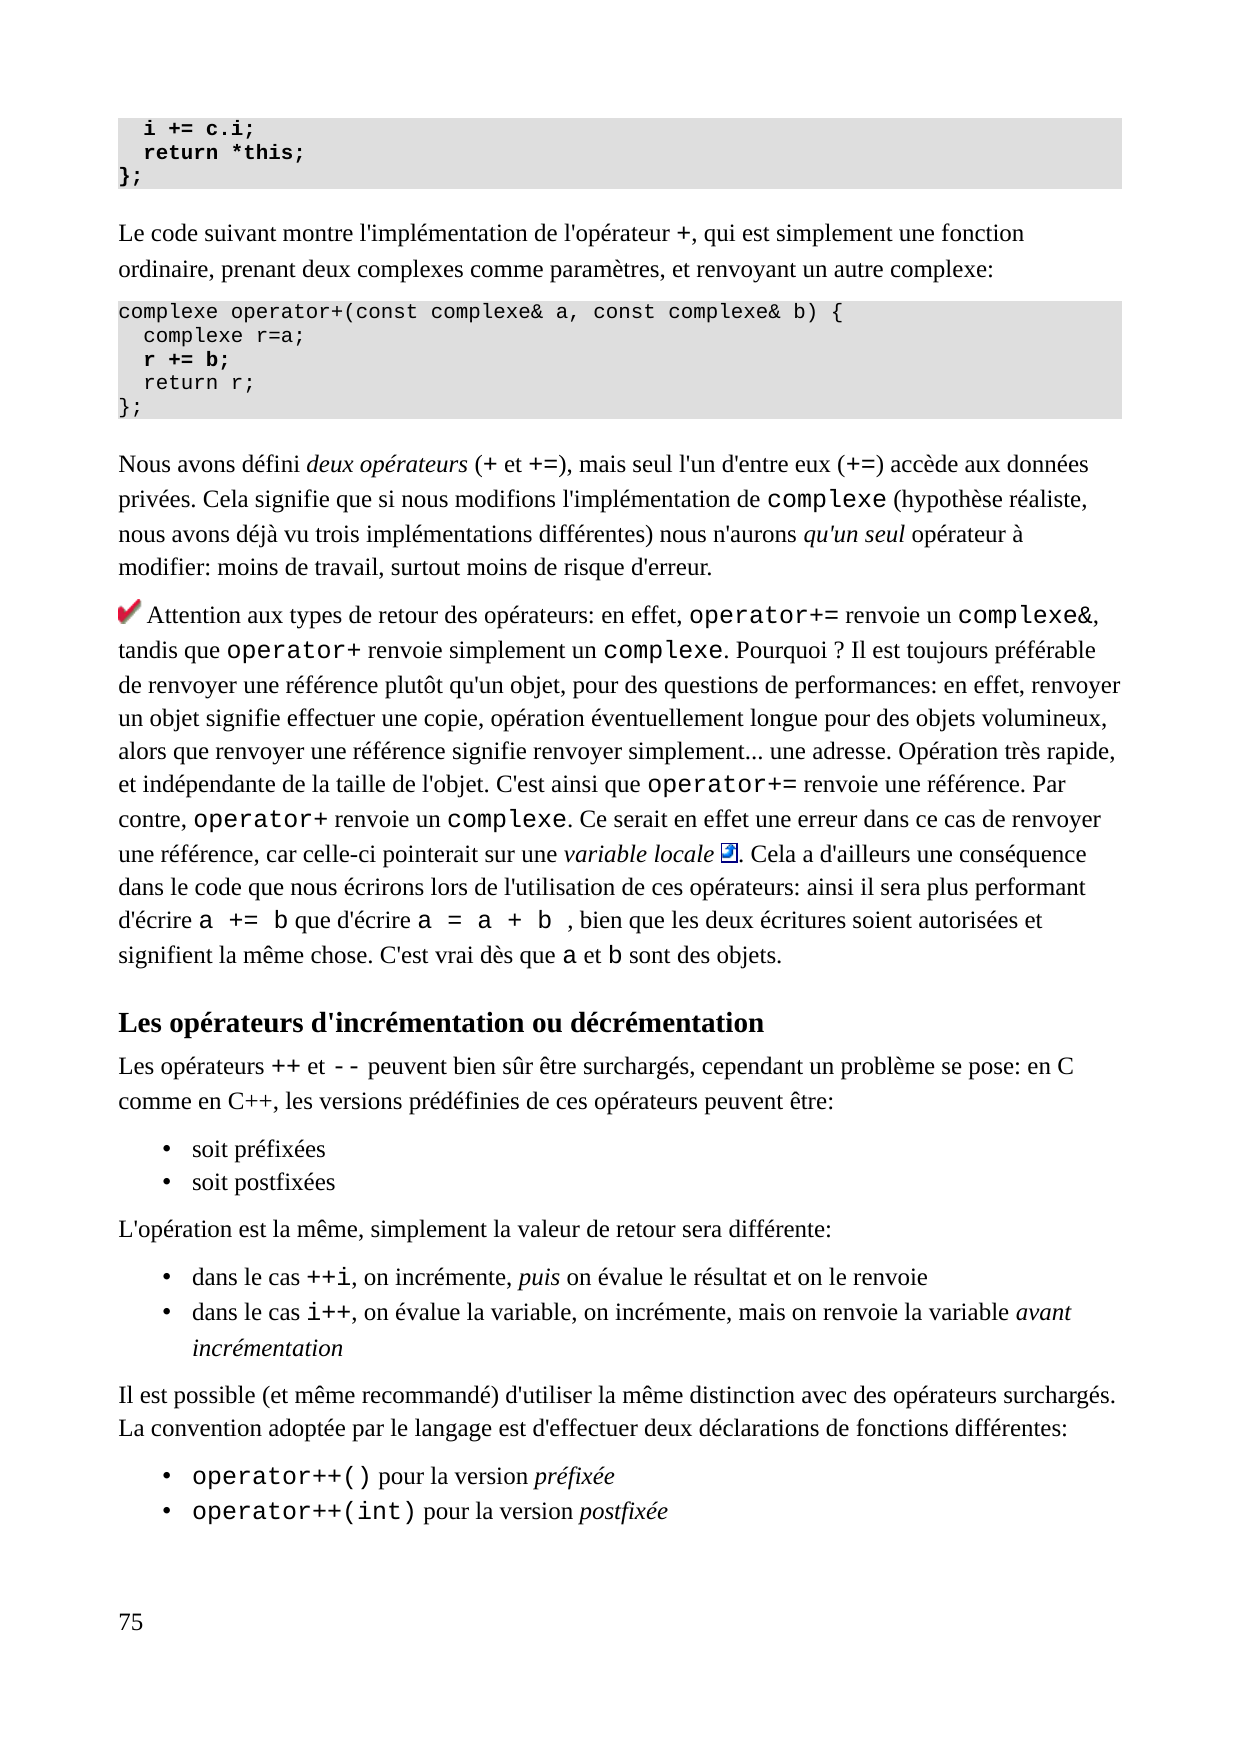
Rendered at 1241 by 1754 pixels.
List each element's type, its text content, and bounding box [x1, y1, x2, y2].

picture [722, 844, 736, 861]
text Nous avons défini deux opérateurs (+ et +=), mais seul l'un d'entre eux (+=) accède aux données privées. Cela signifie que si nous modifions l'implémentation de complexe (hypothèse réaliste, nous avons déjà vu trois implémentations différentes) nous n'aurons qu'un seul opérateur à modifier: moins de travail, surtout moins de risque d'erreur. [118, 449, 1122, 581]
text Il est possible (et même recommandé) d'utiliser la même distinction avec des opérateurs surchargés. La convention adoptée par le langage est d'effectuer deux déclarations de fonctions différentes: [118, 1380, 1122, 1442]
list soit postfixées [162, 1167, 1122, 1196]
text Attention aux types de retour des opérateurs: en effet, operator+= renvoie un complexe&, tandis que operator+ renvoie simplement un complexe. Pourquoi ? Il est toujours préférable de renvoyer une référence plutôt qu'un objet, pour des questions de performances: en effet, renvoyer un objet signifie effectuer une copie, opération éventuellement longue pour des objets volumineux, alors que renvoyer une référence signifie renvoyer simplement... une adresse. Opération très rapide, et indépendante de la taille de l'objet. C'est ainsi que operator+= renvoie une référence. Par contre, operator+ renvoie un complexe. Ce serait en effet une erreur dans ce cas de renvoyer une référence, car celle-ci pointerait sur une variable locale . Cela a d'ailleurs une conséquence dans le code que nous écrirons lors de l'utilisation de ces opérateurs: ainsi il sera plus performant d'écrire a += b que d'écrire a = a + b , bien que les deux écritures soient autorisées et signifient la même chose. C'est vrai dès que a et b sont des objets. [118, 600, 1122, 971]
text return r; [118, 372, 1122, 396]
text }; [118, 396, 1122, 419]
text return *this; [118, 142, 1122, 165]
list soit préfixées [162, 1134, 1122, 1163]
text complexe operator+(const complexe& a, const complexe& b) { [118, 301, 1122, 325]
text complexe r=a; [118, 325, 1122, 348]
text i += c.i; [118, 118, 1122, 142]
list operator++() pour la version préfixée [162, 1461, 1122, 1492]
picture [118, 599, 142, 624]
text r += b; [118, 348, 1122, 372]
text Le code suivant montre l'implémentation de l'opérateur +, qui est simplement une fonction ordinaire, prenant deux complexes comme paramètres, et renvoyant un autre complexe: [118, 218, 1122, 282]
text Les opérateurs ++ et -- peuvent bien sûr être surchargés, cependant un problème se pose: en C comme en C++, les versions prédéfinies de ces opérateurs peuvent être: [118, 1051, 1122, 1115]
list dans le cas ++i, on incrémente, puis on évalue le résultat et on le renvoie [162, 1262, 1122, 1293]
text L'opération est la même, simplement la valeur de retour sera différente: [118, 1214, 1122, 1243]
text }; [118, 165, 1122, 189]
list dans le cas i++, on évalue la variable, on incrémente, mais on renvoie la variable avant incrémentation [162, 1297, 1122, 1361]
subtitle Les opérateurs d'incrémentation ou décrémentation [118, 1005, 1122, 1039]
list operator++(int) pour la version postfixée [162, 1496, 1122, 1527]
